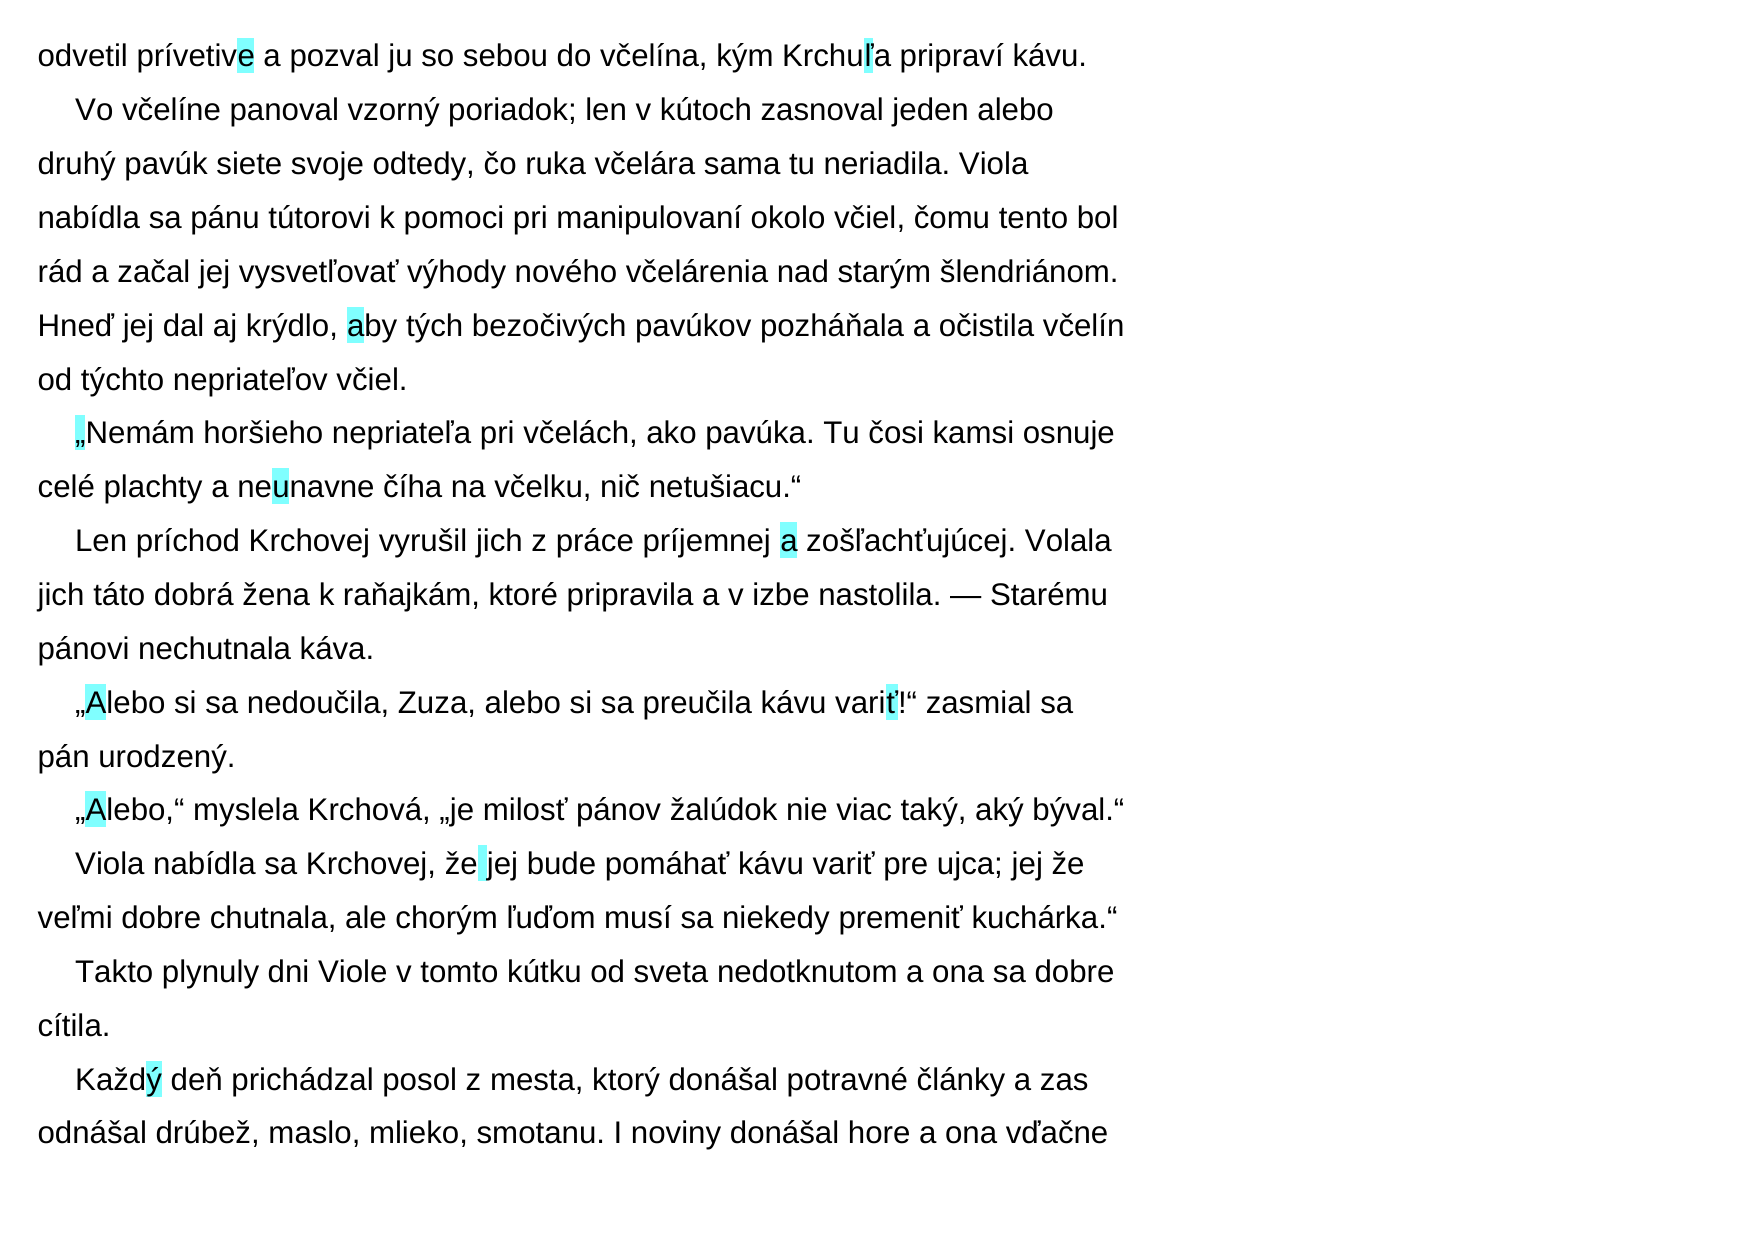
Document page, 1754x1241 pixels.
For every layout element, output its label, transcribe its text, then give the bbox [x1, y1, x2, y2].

text Len príchod Krchovej vyrušil jich z práce príjemnej a zošľachťujúcej. Volala jich táto dobrá žena k raňajkám, ktoré pripravila a v izbe nastolila. — Starému pánovi nechutnala káva. [37, 522, 1130, 666]
text Vo včelíne panoval vzorný poriadok; len v kútoch zasnoval jeden alebo druhý pavúk siete svoje odtedy, čo ruka včelára sama tu neriadila. Viola nabídla sa pánu tútorovi k pomoci pri manipulovaní okolo včiel, čomu tento bol rád a začal jej vysvetľovať výhody nového včelárenia nad starým šlendriánom. Hneď jej dal aj krýdlo, aby tých bezočivých pavúkov pozháňala a očistila včelín od týchto nepriateľov včiel. [37, 91, 1130, 397]
text „Alebo,“ myslela Krchová, „je milosť pánov žalúdok nie viac taký, aký býval.“ [37, 791, 1130, 827]
text Každý deň prichádzal posol z mesta, ktorý donášal potravné články a zas odnášal drúbež, maslo, mlieko, smotanu. I noviny donášal hore a ona vďačne [37, 1061, 1130, 1151]
text odvetil prívetive a pozval ju so sebou do včelína, kým Krchuľa pripraví kávu. [37, 37, 1130, 73]
text Takto plynuly dni Viole v tomto kútku od sveta nedotknutom a ona sa dobre cítila. [37, 953, 1130, 1043]
text „Alebo si sa nedoučila, Zuza, alebo si sa preučila kávu variť!“ zasmial sa pán urodzený. [37, 684, 1130, 773]
text „Nemám horšieho nepriateľa pri včelách, ako pavúka. Tu čosi kamsi osnuje celé plachty a neunavne číha na včelku, nič netušiacu.“ [37, 414, 1130, 504]
text Viola nabídla sa Krchovej, že jej bude pomáhať kávu variť pre ujca; jej že veľmi dobre chutnala, ale chorým ľuďom musí sa niekedy premeniť kuchárka.“ [37, 845, 1130, 935]
